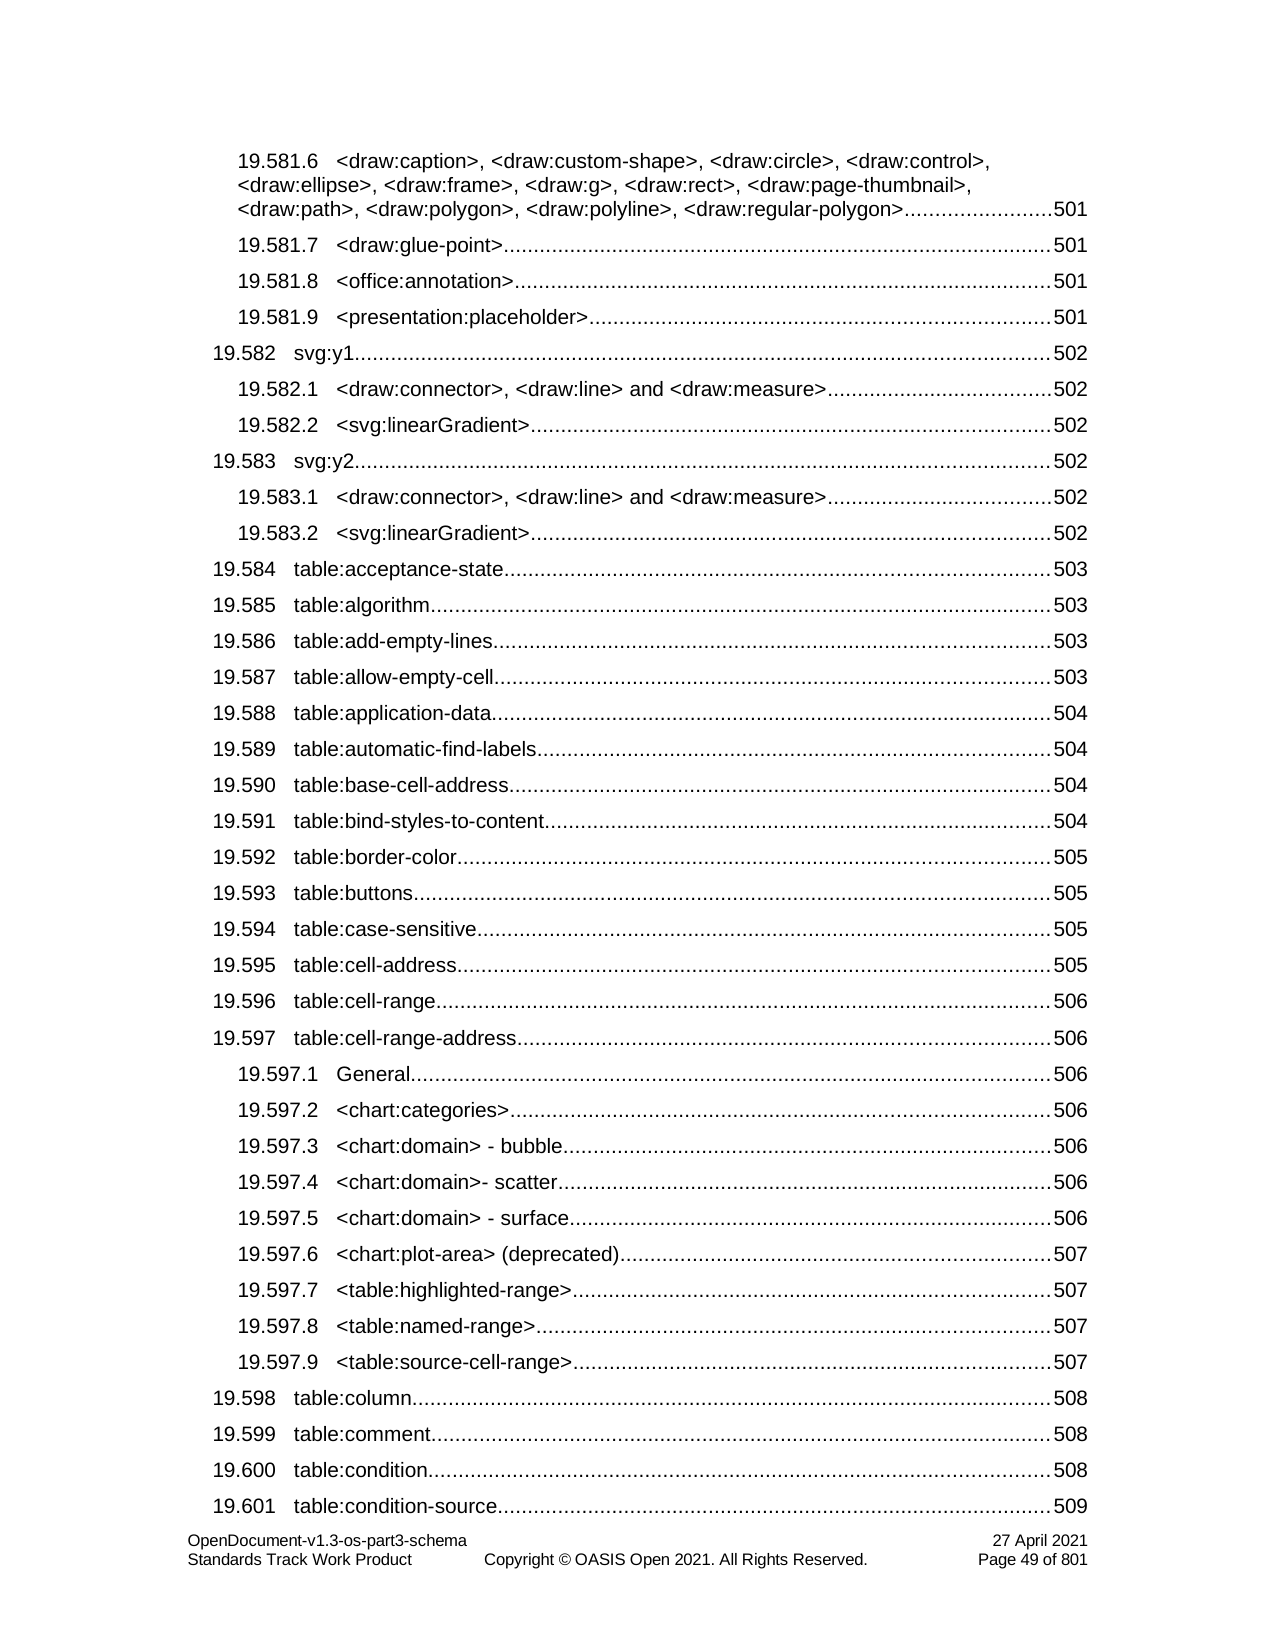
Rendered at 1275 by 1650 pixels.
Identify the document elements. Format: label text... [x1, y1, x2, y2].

text 19.597.4 <chart:domain>- scatter 506 [237, 1170, 1088, 1194]
text 19.595 table:cell-address 505 [212, 954, 1088, 977]
text 19.581.9 <presentation:placeholder> 501 [237, 305, 1088, 329]
text 19.582 svg:y1 502 [212, 341, 1088, 365]
text 19.590 table:base-cell-address 504 [212, 774, 1088, 797]
text 19.600 table:condition 508 [212, 1458, 1088, 1482]
text 19.591 table:bind-styles-to-content 504 [212, 810, 1088, 833]
text 19.593 table:buttons 505 [212, 882, 1088, 905]
text 19.581.8 <office:annotation> 501 [237, 269, 1088, 293]
text 19.588 table:application-data 504 [212, 702, 1088, 725]
text 19.586 table:add-empty-lines 503 [212, 629, 1088, 653]
text 19.585 table:algorithm 503 [212, 593, 1088, 617]
text 19.583.2 <svg:linearGradient> 502 [237, 521, 1088, 545]
text 19.597.8 <table:named-range> 507 [237, 1314, 1088, 1338]
text 19.599 table:comment 508 [212, 1422, 1088, 1446]
text 19.582.2 <svg:linearGradient> 502 [237, 413, 1088, 437]
text 19.584 table:acceptance-state 503 [212, 557, 1088, 581]
text 19.592 table:border-color 505 [212, 846, 1088, 869]
text 19.597.3 <chart:domain> - bubble 506 [237, 1134, 1088, 1158]
text 19.597.9 <table:source-cell-range> 507 [237, 1350, 1088, 1374]
text 19.597.7 <table:highlighted-range> 507 [237, 1278, 1088, 1302]
text 19.597.6 <chart:plot-area> (deprecated) 507 [237, 1242, 1088, 1266]
text 19.596 table:cell-range 506 [212, 990, 1088, 1013]
text 19.594 table:case-sensitive 505 [212, 918, 1088, 941]
text 19.583.1 <draw:connector>, <draw:line> and <draw:measure> 502 [237, 485, 1088, 509]
text 19.597 table:cell-range-address 506 [212, 1026, 1088, 1049]
text 19.587 table:allow-empty-cell 503 [212, 666, 1088, 689]
text 19.598 table:column 508 [212, 1386, 1088, 1410]
text 19.582.1 <draw:connector>, <draw:line> and <draw:measure> 502 [237, 377, 1088, 401]
text 19.597.5 <chart:domain> - surface 506 [237, 1206, 1088, 1230]
text 19.589 table:automatic-find-labels 504 [212, 738, 1088, 761]
text 19.581.7 <draw:glue-point> 501 [237, 233, 1088, 257]
text 19.581.6 <draw:caption>, <draw:custom-shape>, <draw:circle>, <draw:control>, <draw:ellipse>, <draw:frame>, <draw:g>, <draw:rect>, <draw:page-thumbnail>, <draw:path>, <draw:polygon>, <draw:polyline>, <draw:regular-polygon> 501 [237, 150, 1088, 221]
text 19.597.1 General 506 [237, 1062, 1088, 1086]
text 19.583 svg:y2 502 [212, 449, 1088, 473]
text 19.601 table:condition-source 509 [212, 1494, 1088, 1518]
text 19.597.2 <chart:categories> 506 [237, 1098, 1088, 1122]
